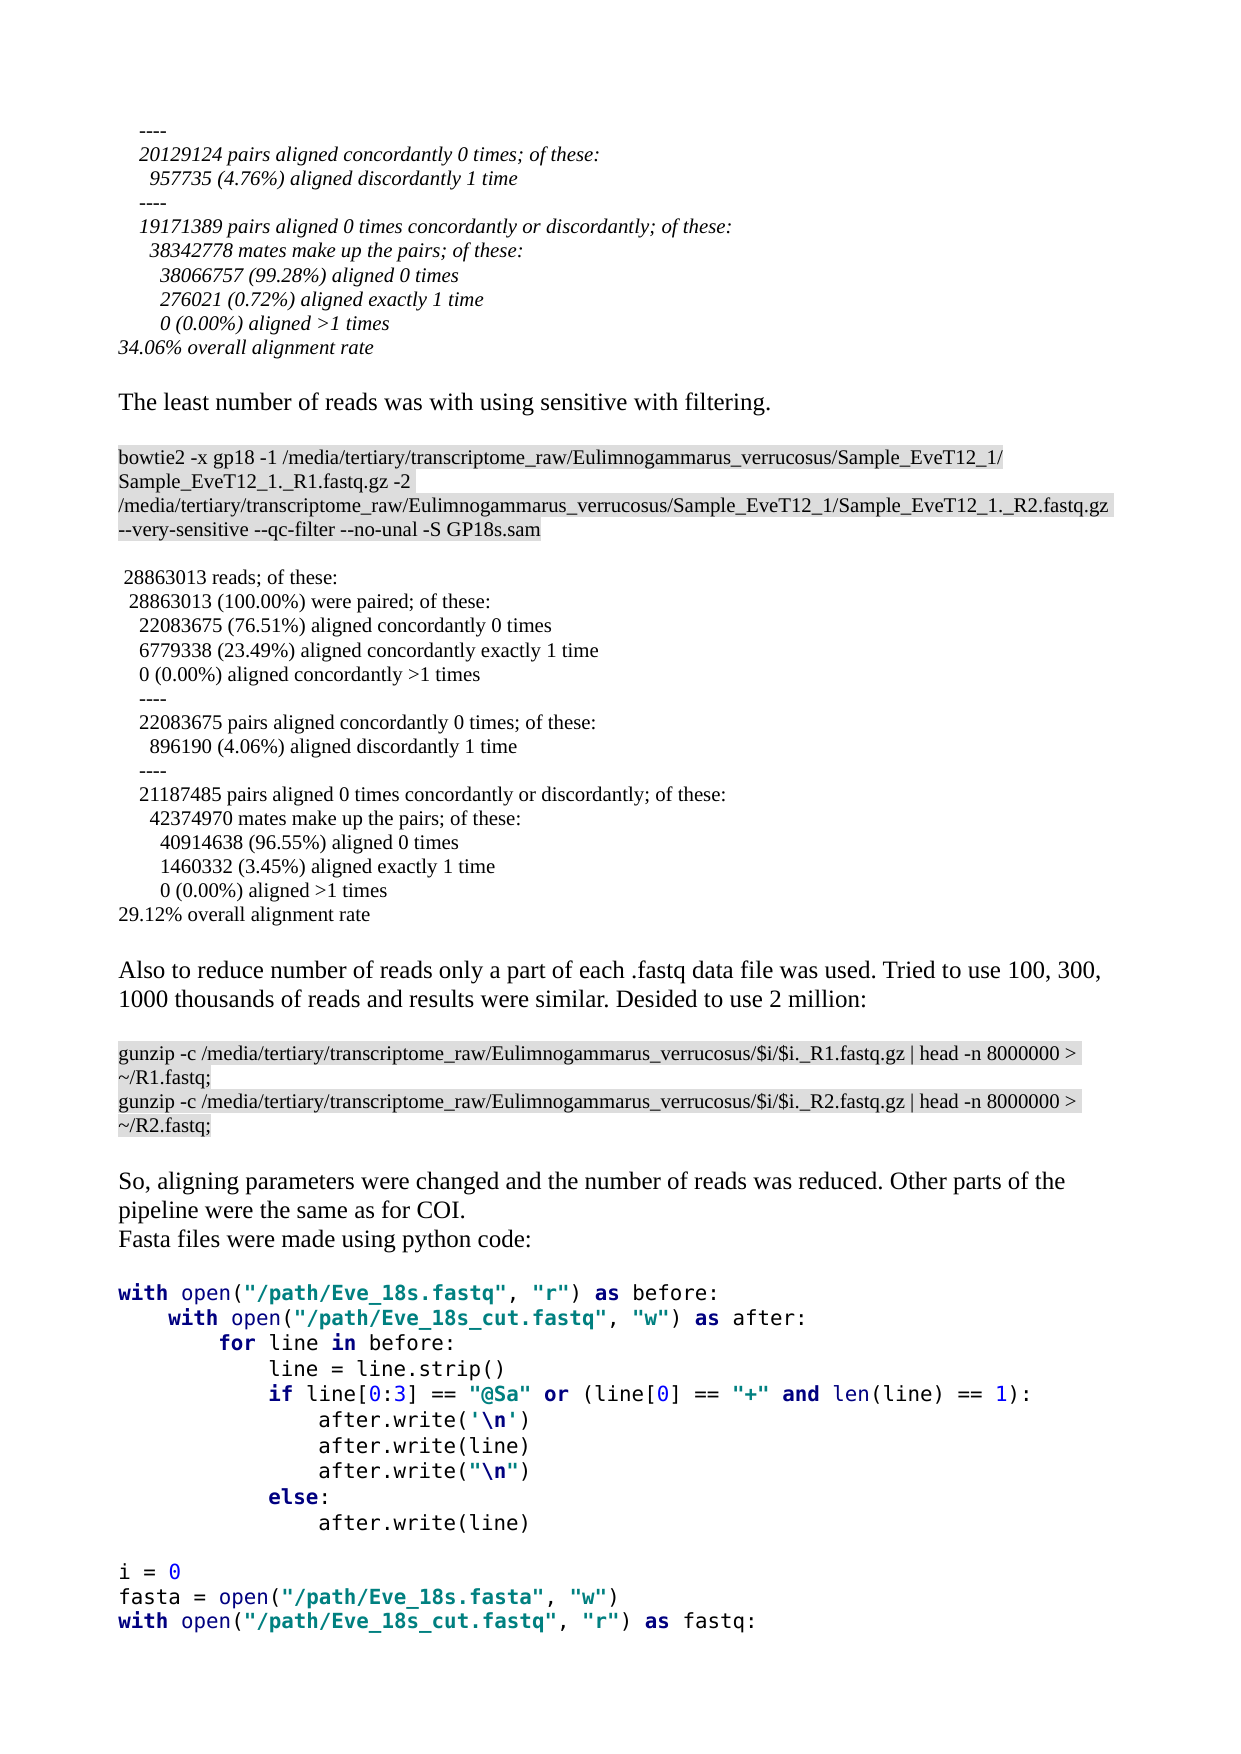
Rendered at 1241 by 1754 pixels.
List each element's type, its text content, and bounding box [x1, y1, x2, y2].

text after.write(line) [118, 1511, 1122, 1536]
text ---- [118, 118, 1122, 142]
text fasta = open("/path/Eve_18s.fasta", "w") [118, 1585, 1122, 1609]
text 29.12% overall alignment rate [118, 902, 1122, 926]
text bowtie2 -x gp18 -1 /media/tertiary/transcriptome_raw/Eulimnogammarus_verrucosus/Sample_EveT12_1/Sample_EveT12_1._R1.fastq.gz -2 /media/tertiary/transcriptome_raw/Eulimnogammarus_verrucosus/Sample_EveT12_1/Sample_EveT12_1._R2.fastq.gz --very-sensitive --qc-filter --no-unal -S GP18s.sam [118, 445, 1122, 541]
text line = line.strip() [118, 1357, 1122, 1382]
text after.write("\n") [118, 1459, 1122, 1485]
text 22083675 (76.51%) aligned concordantly 0 times [118, 613, 1122, 637]
text else: [118, 1485, 1122, 1511]
text So, aligning parameters were changed and the number of reads was reduced. Other parts of the pipeline were the same as for COI. [118, 1166, 1122, 1224]
text with open("/path/Eve_18s.fastq", "r") as before: [118, 1281, 1122, 1306]
text if line[0:3] == "@Sa" or (line[0] == "+" and len(line) == 1): [118, 1382, 1122, 1408]
text ---- [118, 758, 1122, 782]
text 1460332 (3.45%) aligned exactly 1 time [118, 854, 1122, 878]
text 28863013 (100.00%) were paired; of these: [118, 589, 1122, 613]
text 21187485 pairs aligned 0 times concordantly or discordantly; of these: [118, 782, 1122, 806]
text Also to reduce number of reads only a part of each .fastq data file was used. Tried to use 100, 300, 1000 thousands of reads and results were similar. Desided to use 2 million: [118, 955, 1122, 1012]
text 6779338 (23.49%) aligned concordantly exactly 1 time [118, 637, 1122, 662]
text gunzip -c /media/tertiary/transcriptome_raw/Eulimnogammarus_verrucosus/$i/$i._R1.fastq.gz | head -n 8000000 > ~/R1.fastq; [118, 1041, 1122, 1089]
text 34.06% overall alignment rate [118, 335, 1122, 359]
text 0 (0.00%) aligned >1 times [118, 311, 1122, 335]
text after.write('\n') [118, 1408, 1122, 1434]
text 38066757 (99.28%) aligned 0 times [118, 262, 1122, 287]
text 276021 (0.72%) aligned exactly 1 time [118, 287, 1122, 311]
text gunzip -c /media/tertiary/transcriptome_raw/Eulimnogammarus_verrucosus/$i/$i._R2.fastq.gz | head -n 8000000 > ~/R2.fastq; [118, 1089, 1122, 1137]
text 20129124 pairs aligned concordantly 0 times; of these: [118, 142, 1122, 166]
text 957735 (4.76%) aligned discordantly 1 time [118, 166, 1122, 190]
text 19171389 pairs aligned 0 times concordantly or discordantly; of these: [118, 214, 1122, 238]
text 0 (0.00%) aligned >1 times [118, 878, 1122, 902]
text The least number of reads was with using sensitive with filtering. [118, 387, 1122, 416]
text 22083675 pairs aligned concordantly 0 times; of these: [118, 710, 1122, 734]
text i = 0 [118, 1560, 1122, 1585]
text 38342778 mates make up the pairs; of these: [118, 238, 1122, 262]
text 40914638 (96.55%) aligned 0 times [118, 830, 1122, 854]
text ---- [118, 686, 1122, 710]
text 0 (0.00%) aligned concordantly >1 times [118, 662, 1122, 686]
text Fasta files were made using python code: [118, 1224, 1122, 1252]
text for line in before: [118, 1331, 1122, 1357]
text ---- [118, 190, 1122, 214]
text 28863013 reads; of these: [118, 565, 1122, 589]
text after.write(line) [118, 1434, 1122, 1459]
text 42374970 mates make up the pairs; of these: [118, 806, 1122, 830]
text 896190 (4.06%) aligned discordantly 1 time [118, 734, 1122, 758]
text with open("/path/Eve_18s_cut.fastq", "w") as after: [118, 1306, 1122, 1331]
text with open("/path/Eve_18s_cut.fastq", "r") as fastq: [118, 1609, 1122, 1633]
